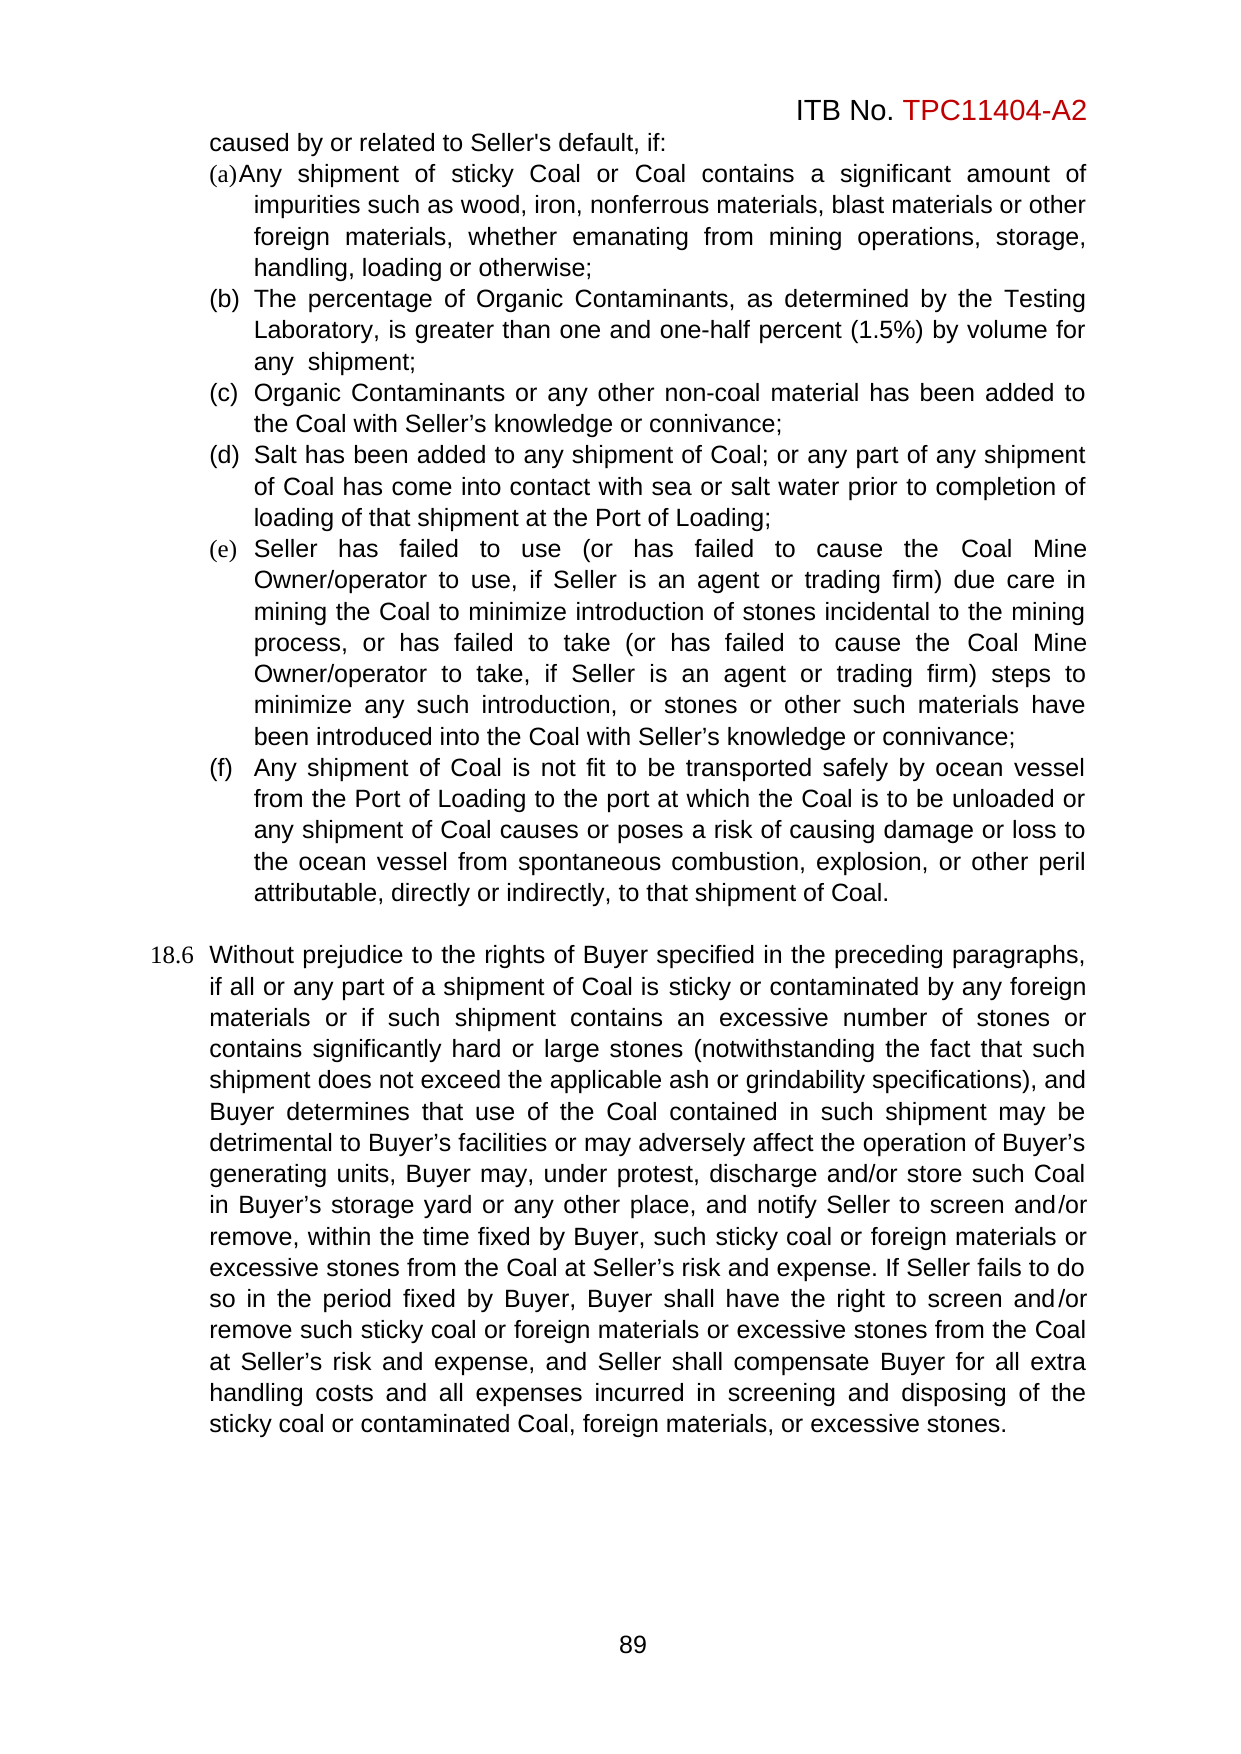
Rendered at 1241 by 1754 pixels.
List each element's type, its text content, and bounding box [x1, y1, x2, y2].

list Any shipment of sticky Coal or Coal contains a significant amount of impurities such as wood, iron, nonferrous materials, blast materials or other foreign materials, whether emanating from mining operations, storage, handling, loading or otherwise; [209, 157, 1087, 282]
list Salt has been added to any shipment of Coal; or any part of any shipment of Coal has come into contact with sea or salt water prior to completion of loading of that shipment at the Port of Loading; [209, 439, 1087, 532]
list Without prejudice to the rights of Buyer specified in the preceding paragraphs, if all or any part of a shipment of Coal is sticky or contaminated by any foreign materials or if such shipment contains an excessive number of stones or contains significantly hard or large stones (notwithstanding the fact that such shipment does not exceed the applicable ash or grindability specifications), and Buyer determines that use of the Coal contained in such shipment may be detrimental to Buyer’s facilities or may adversely affect the operation of Buyer’s generating units, Buyer may, under protest, discharge and/or store such Coal in Buyer’s storage yard or any other place, and notify Seller to screen and/or remove, within the time fixed by Buyer, such sticky coal or foreign materials or excessive stones from the Coal at Seller’s risk and expense. If Seller fails to do so in the period fixed by Buyer, Buyer shall have the right to screen and/or remove such sticky coal or foreign materials or excessive stones from the Coal at Seller’s risk and expense, and Seller shall compensate Buyer for all extra handling costs and all expenses incurred in screening and disposing of the sticky coal or contaminated Coal, foreign materials, or excessive stones. [150, 939, 1087, 1439]
text caused by or related to Seller's default, if: [150, 126, 1087, 157]
list The percentage of Organic Contaminants, as determined by the Testing Laboratory, is greater than one and one-half percent (1.5%) by volume for any shipment; [209, 282, 1087, 376]
list Seller has failed to use (or has failed to cause the Coal Mine Owner/operator to use, if Seller is an agent or trading firm) due care in mining the Coal to minimize introduction of stones incidental to the mining process, or has failed to take (or has failed to cause the Coal Mine Owner/operator to take, if Seller is an agent or trading firm) steps to minimize any such introduction, or stones or other such materials have been introduced into the Coal with Seller’s knowledge or connivance; [209, 532, 1087, 751]
list Any shipment of Coal is not fit to be transported safely by ocean vessel from the Port of Loading to the port at which the Coal is to be unloaded or any shipment of Coal causes or poses a risk of causing damage or loss to the ocean vessel from spontaneous combustion, explosion, or other peril attributable, directly or indirectly, to that shipment of Coal. [209, 751, 1087, 907]
list Organic Contaminants or any other non-coal material has been added to the Coal with Seller’s knowledge or connivance; [209, 376, 1087, 439]
